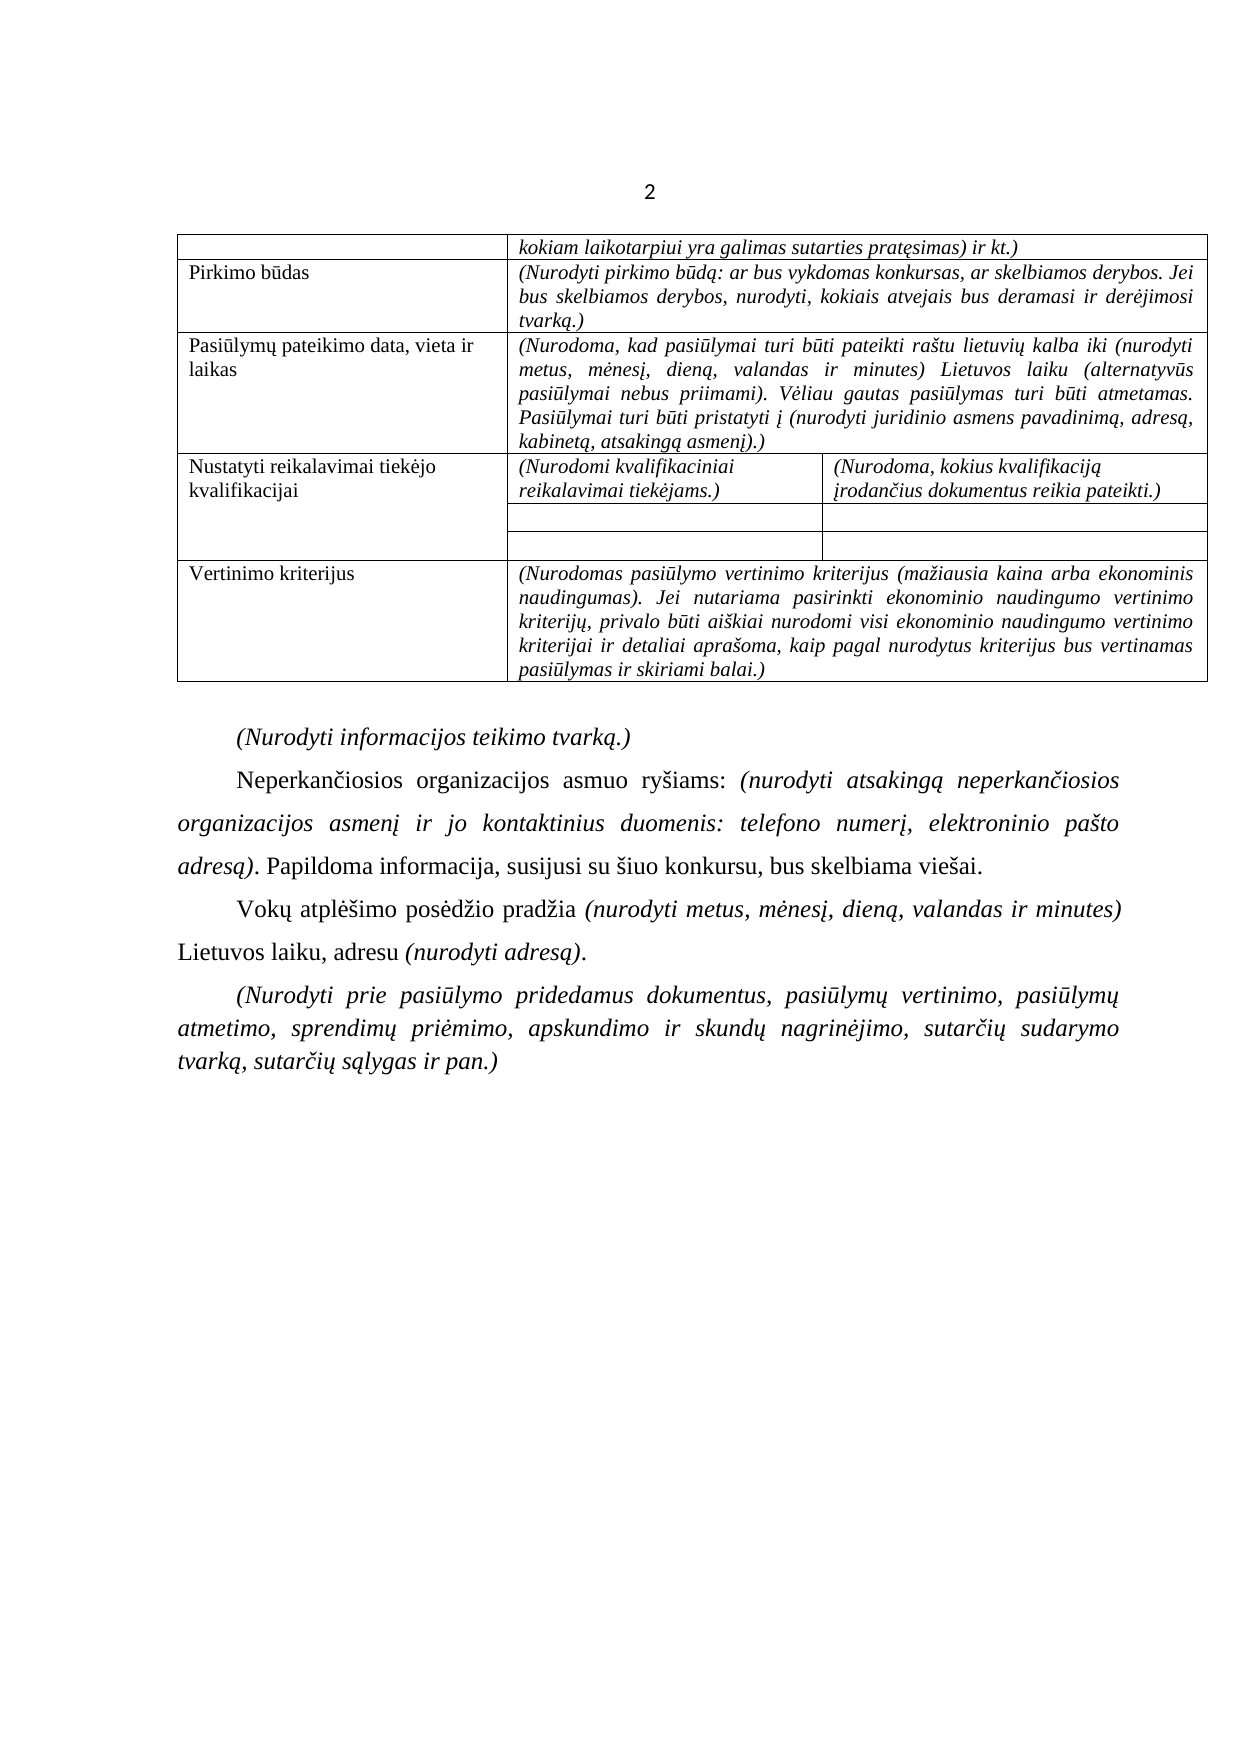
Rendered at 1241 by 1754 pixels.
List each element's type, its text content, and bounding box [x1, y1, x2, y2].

table_cell Pasiūlymų pateikimo data, vieta ir laikas [178, 333, 507, 453]
text Neperkančiosios organizacijos asmuo ryšiams: (nurodyti atsakingą neperkančiosios organizacijos asmenį ir jo kontaktinius duomenis: telefono numerį, elektroninio pašto adresą). Papildoma informacija, susijusi su šiuo konkursu, bus skelbiama viešai. [177, 765, 1122, 880]
table_cell (Nurodoma, kad pasiūlymai turi būti pateikti raštu lietuvių kalba iki (nurodyti metus, mėnesį, dieną, valandas ir minutes) Lietuvos laiku (alternatyvūs pasiūlymai nebus priimami). Vėliau gautas pasiūlymas turi būti atmetamas. Pasiūlymai turi būti pristatyti į (nurodyti juridinio asmens pavadinimą, adresą, kabinetą, atsakingą asmenį).) [508, 333, 1207, 453]
table_cell kokiam laikotarpiui yra galimas sutarties pratęsimas) ir kt.) [508, 235, 1207, 259]
table_cell [508, 504, 822, 531]
table_cell [823, 532, 1207, 560]
text (Nurodyti informacijos teikimo tvarką.) [177, 722, 1122, 750]
table_cell Vertinimo kriterijus [178, 561, 507, 681]
table_cell [508, 532, 822, 560]
table_cell Pirkimo būdas [178, 260, 507, 332]
text Vokų atplėšimo posėdžio pradžia (nurodyti metus, mėnesį, dieną, valandas ir minutes) Lietuvos laiku, adresu (nurodyti adresą). [177, 894, 1122, 966]
text (Nurodyti prie pasiūlymo pridedamus dokumentus, pasiūlymų vertinimo, pasiūlymų atmetimo, sprendimų priėmimo, apskundimo ir skundų nagrinėjimo, sutarčių sudarymo tvarką, sutarčių sąlygas ir pan.) [177, 980, 1122, 1075]
table_cell Nustatyti reikalavimai tiekėjo kvalifikacijai [178, 454, 507, 560]
table_cell (Nurodyti pirkimo būdą: ar bus vykdomas konkursas, ar skelbiamos derybos. Jei bus skelbiamos derybos, nurodyti, kokiais atvejais bus deramasi ir derėjimosi tvarką.) [508, 260, 1207, 332]
table_cell (Nurodomas pasiūlymo vertinimo kriterijus (mažiausia kaina arba ekonominis naudingumas). Jei nutariama pasirinkti ekonominio naudingumo vertinimo kriterijų, privalo būti aiškiai nurodomi visi ekonominio naudingumo vertinimo kriterijai ir detaliai aprašoma, kaip pagal nurodytus kriterijus bus vertinamas pasiūlymas ir skiriami balai.) [508, 561, 1207, 681]
table_cell (Nurodoma, kokius kvalifikaciją įrodančius dokumentus reikia pateikti.) [823, 454, 1207, 502]
table_cell (Nurodomi kvalifikaciniai reikalavimai tiekėjams.) [508, 454, 822, 502]
table_cell [823, 504, 1207, 531]
table_cell [178, 235, 507, 259]
